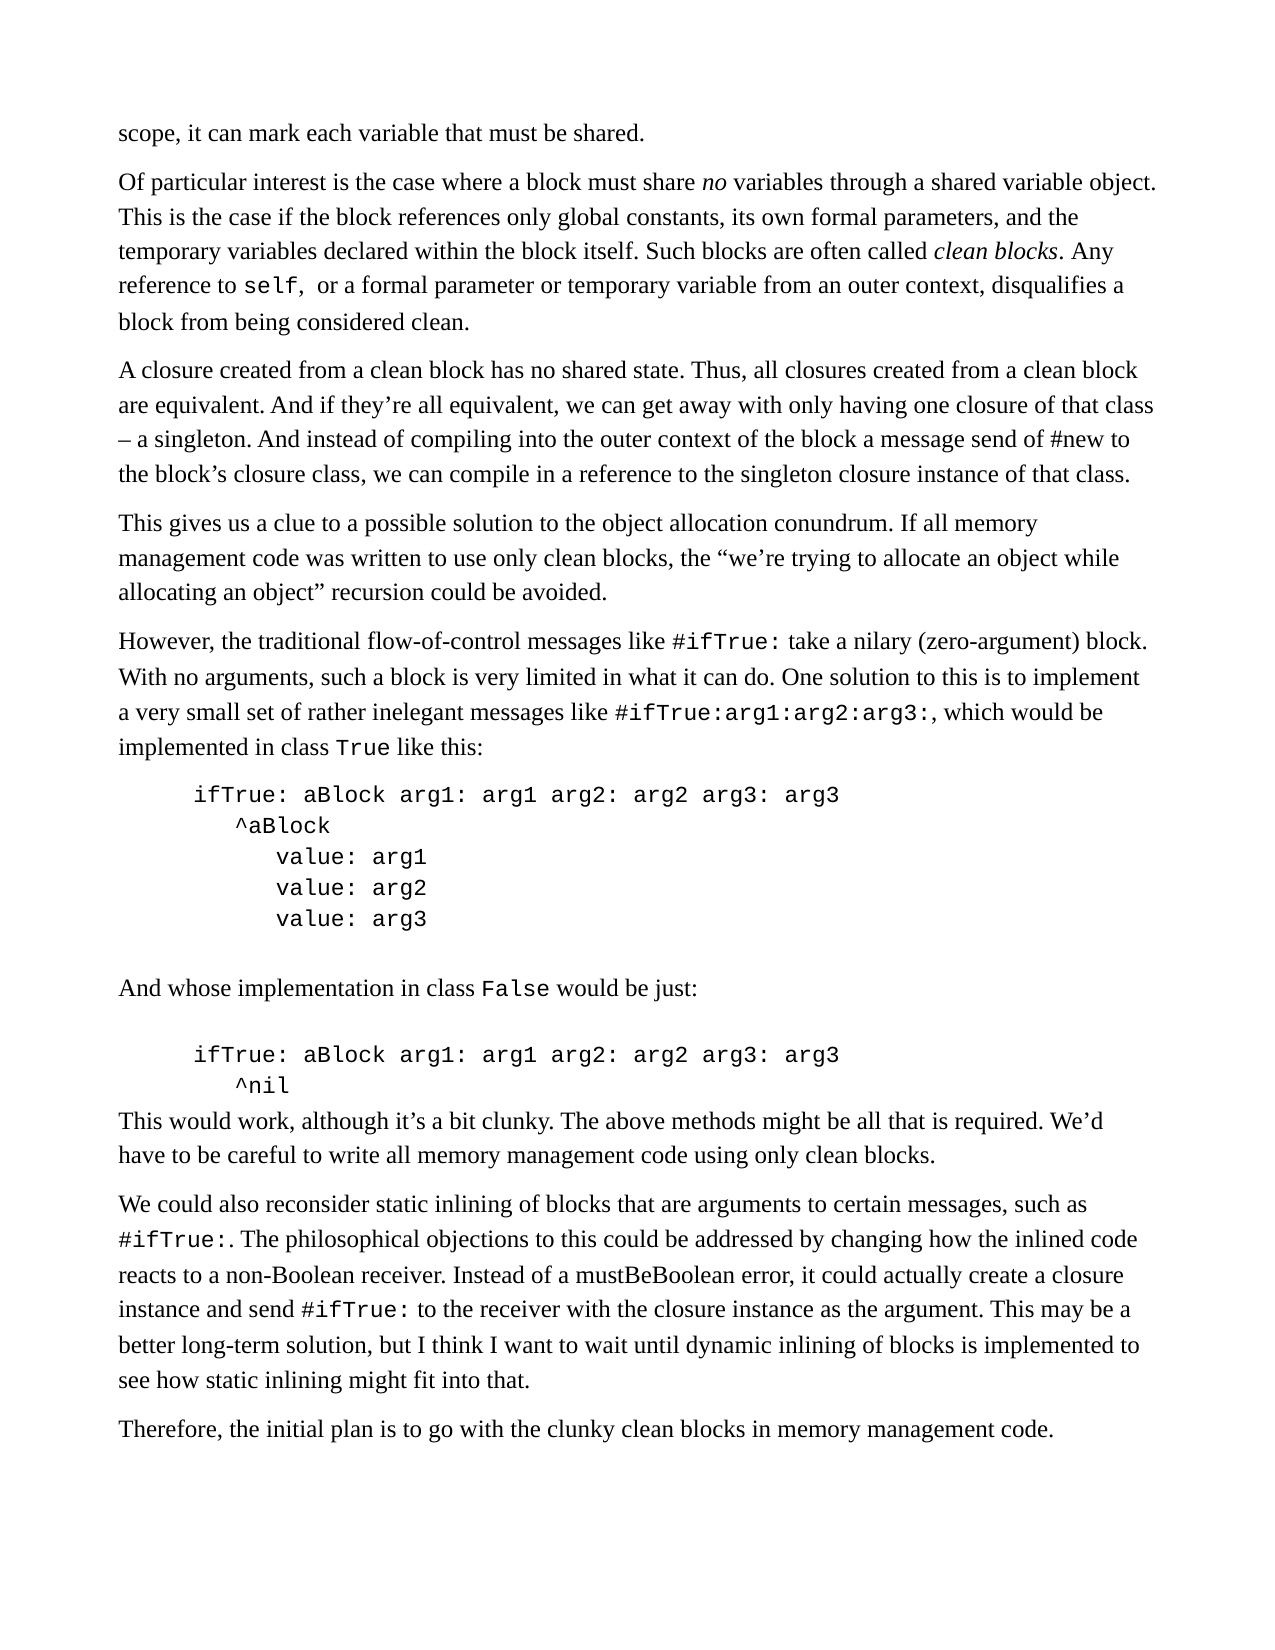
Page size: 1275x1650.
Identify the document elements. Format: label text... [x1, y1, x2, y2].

text value: arg3 [118, 907, 1157, 933]
text And whose implementation in class False would be just: [118, 973, 1157, 1003]
text This gives us a clue to a possible solution to the object allocation conundrum. If all memory management code was written to use only clean blocks, the “we’re trying to allocate an object while allocating an object” recursion could be avoided. [118, 508, 1157, 606]
text Therefore, the initial plan is to go with the clunky clean blocks in memory management code. [118, 1414, 1157, 1442]
text A closure created from a clean block has no shared state. Thus, all closures created from a clean block are equivalent. And if they’re all equivalent, we can get away with only having one closure of that class – a singleton. And instead of compiling into the outer context of the block a message send of #new to the block’s closure class, we can compile in a reference to the singleton closure instance of that class. [118, 356, 1157, 488]
list ifTrue: aBlock arg1: arg1 arg2: arg2 arg3: arg3 [156, 783, 1157, 809]
list ^nil [156, 1075, 1157, 1101]
text We could also reconsider static inlining of blocks that are arguments to certain messages, such as #ifTrue:. The philosophical objections to this could be addressed by changing how the inlined code reacts to a non-Boolean receiver. Instead of a mustBeBoolean error, it could actually create a closure instance and send #ifTrue: to the receiver with the closure instance as the argument. This may be a better long-term solution, but I think I want to wait until dynamic inlining of blocks is implemented to see how static inlining might fit into that. [118, 1189, 1157, 1393]
text value: arg1 [118, 845, 1157, 871]
text value: arg2 [118, 876, 1157, 902]
text However, the traditional flow-of-control messages like #ifTrue: take a nilary (zero-argument) block. With no arguments, such a block is very limited in what it can do. One solution to this is to implement a very small set of rather inelegant messages like #ifTrue:arg1:arg2:arg3:, which would be implemented in class True like this: [118, 626, 1157, 763]
list ^aBlock [156, 814, 1157, 840]
list ifTrue: aBlock arg1: arg1 arg2: arg2 arg3: arg3 [156, 1044, 1157, 1070]
text This would work, although it’s a bit clunky. The above methods might be all that is required. We’d have to be careful to write all memory management code using only clean blocks. [118, 1106, 1157, 1169]
text scope, it can mark each variable that must be shared. [118, 118, 1157, 147]
text Of particular interest is the case where a block must share no variables through a shared variable object. This is the case if the block references only global constants, its own formal parameters, and the temporary variables declared within the block itself. Such blocks are often called clean blocks. Any reference to self, or a formal parameter or temporary variable from an outer context, disqualifies a block from being considered clean. [118, 167, 1157, 335]
